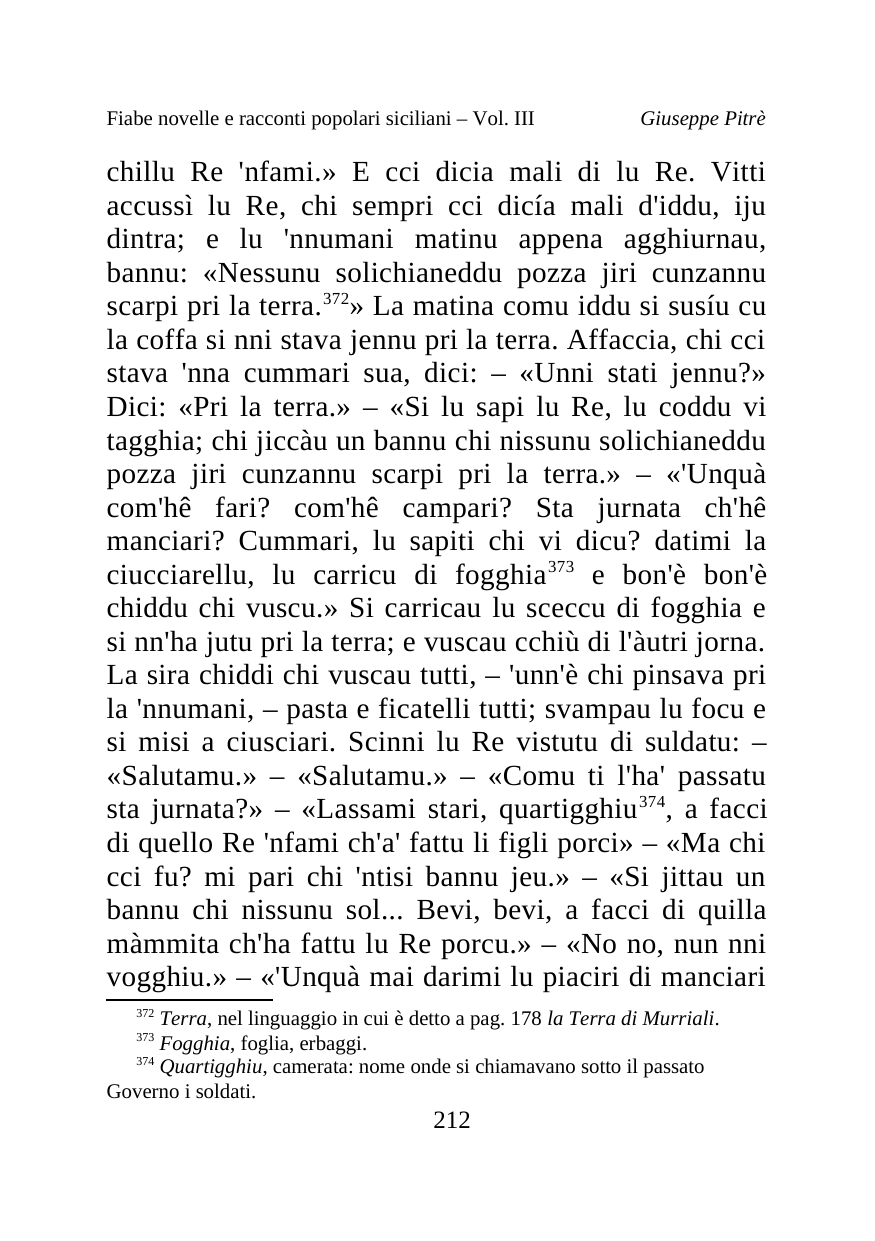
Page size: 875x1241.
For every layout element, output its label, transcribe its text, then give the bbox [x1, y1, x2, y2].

text Quartigghiu, camerata: nome onde si chiamavano sotto il passato Governo i soldati. [106, 1054, 768, 1103]
text Terra, nel linguaggio in cui è detto a pag. 178 la Terra di Murriali. [106, 1006, 768, 1030]
text chillu Re 'nfami.» E cci dicia mali di lu Re. Vitti accussì lu Re, chi sempri cci dicía mali d'iddu, iju dintra; e lu 'nnumani matinu appena agghiurnau, bannu: «Nessunu solichianeddu pozza jiri cunzannu scarpi pri la terra.» La matina comu iddu si susíu cu la coffa si nni stava jennu pri la terra. Affaccia, chi cci stava 'nna cummari sua, dici: – «Unni stati jennu?» Dici: «Pri la terra.» – «Si lu sapi lu Re, lu coddu vi tagghia; chi jiccàu un bannu chi nissunu solichianeddu pozza jiri cunzannu scarpi pri la terra.» – «'Unquà com'hê fari? com'hê campari? Sta jurnata ch'hê manciari? Cummari, lu sapiti chi vi dicu? datimi la ciucciarellu, lu carricu di fogghia e bon'è bon'è chiddu chi vuscu.» Si carricau lu sceccu di fogghia e si nn'ha jutu pri la terra; e vuscau cchiù di l'àutri jorna. La sira chiddi chi vuscau tutti, – 'unn'è chi pinsava pri la 'nnumani, – pasta e ficatelli tutti; svampau lu focu e si misi a ciusciari. Scinni lu Re vistutu di suldatu: – «Salutamu.» – «Salutamu.» – «Comu ti l'ha' passatu sta jurnata?» – «Lassami stari, quartigghiu, a facci di quello Re 'nfami ch'a' fattu li figli porci» – «Ma chi cci fu? mi pari chi 'ntisi bannu jeu.» – «Si jittau un bannu chi nissunu sol... Bevi, bevi, a facci di quilla màmmita ch'ha fattu lu Re porcu.» – «No no, nun nni vogghiu.» – «'Unquà mai darimi lu piaciri di manciari [106, 154, 768, 993]
text Fogghia, foglia, erbaggi. [106, 1030, 768, 1054]
